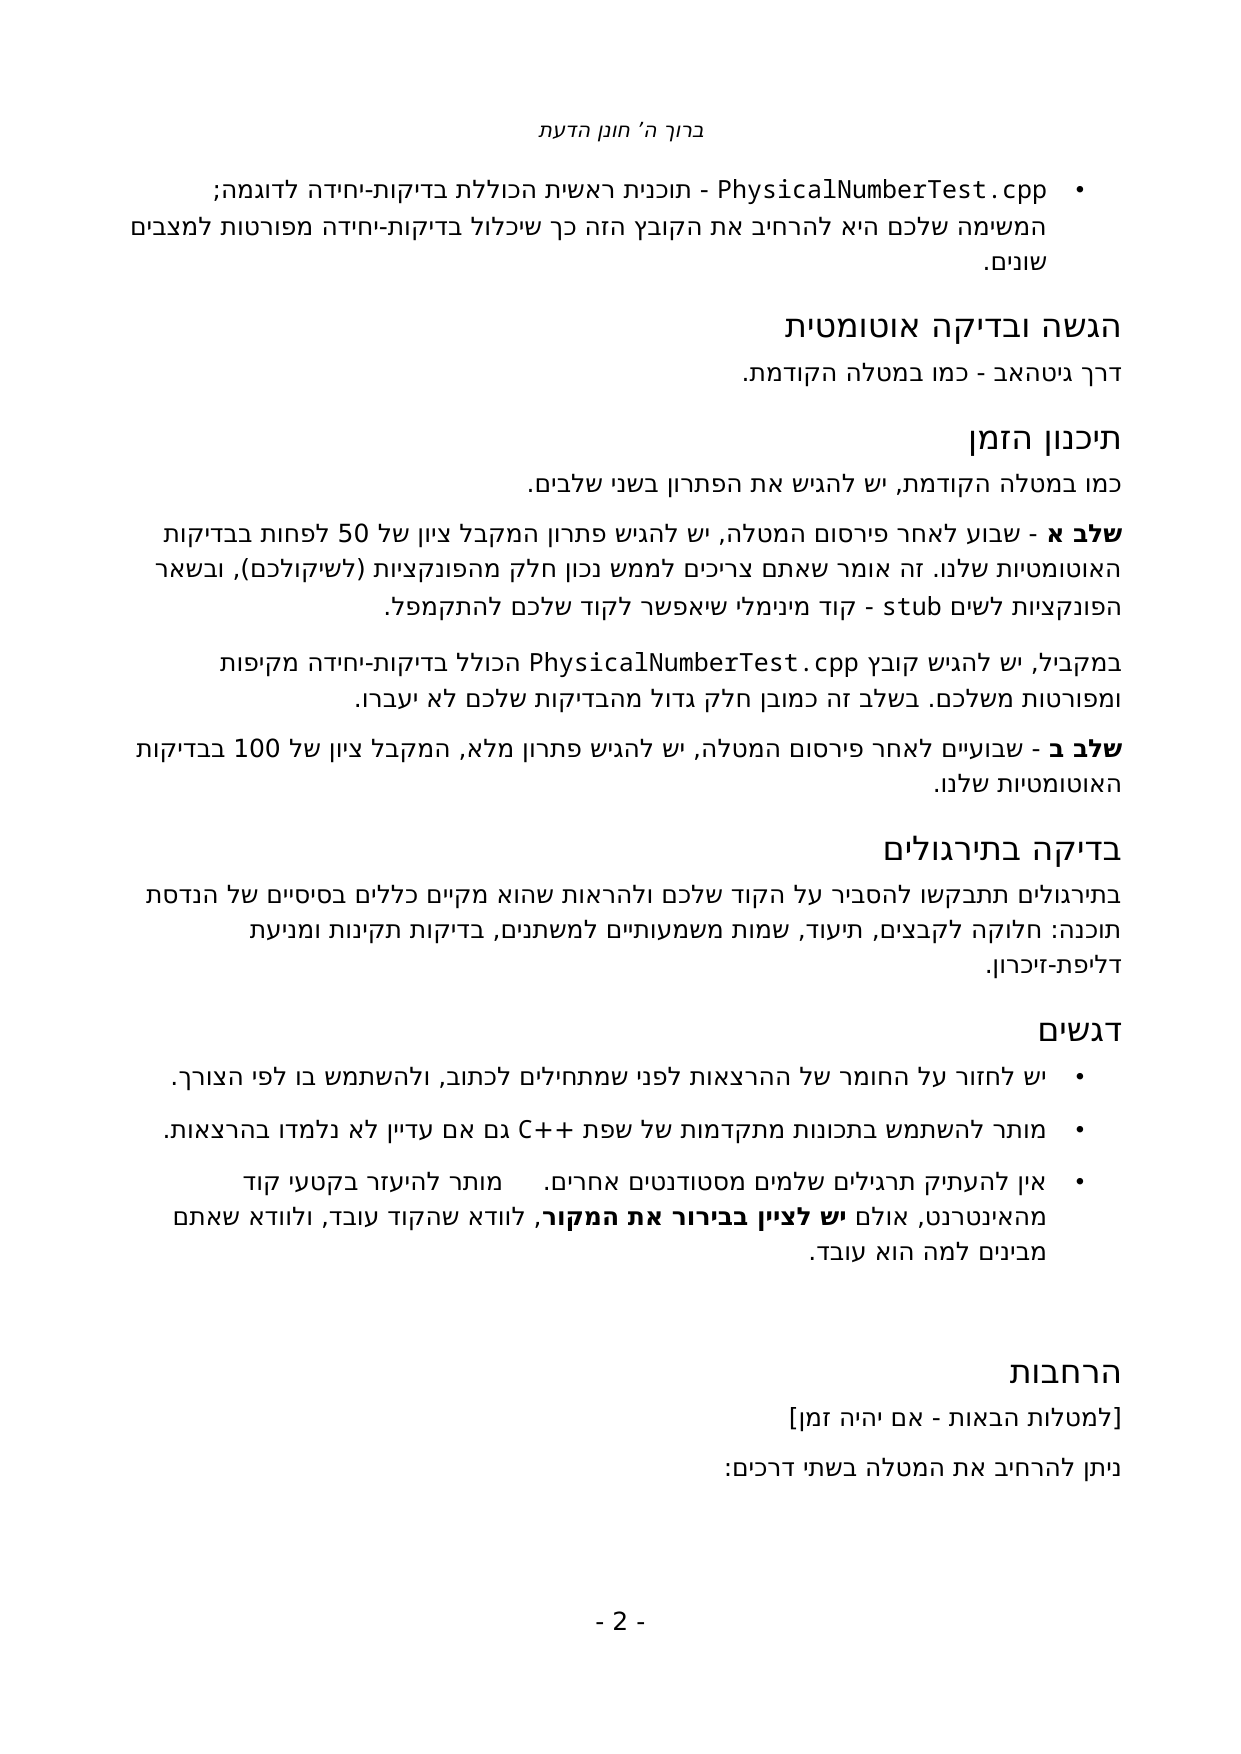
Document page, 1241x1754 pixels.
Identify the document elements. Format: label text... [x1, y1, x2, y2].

text במקביל, יש להגיש קובץ PhysicalNumberTest.cpp הכולל בדיקות-יחידה מקיפות ומפורטות משלכם. בשלב זה כמובן חלק גדול מהבדיקות שלכם לא יעברו. [118, 644, 1122, 713]
subtitle תיכנון הזמן [118, 418, 1122, 457]
list מותר להשתמש בתכונות מתקדמות של שפת ++C גם אם עדיין לא נלמדו בהרצאות. [118, 1111, 1084, 1145]
subtitle הרחבות [118, 1352, 1122, 1391]
list יש לחזור על החומר של ההרצאות לפני שמתחילים לכתוב, ולהשתמש בו לפי הצורך. [118, 1062, 1084, 1091]
text שלב א - שבוע לאחר פירסום המטלה, יש להגיש פתרון המקבל ציון של 50 לפחות בבדיקות האוטומטיות שלנו. זה אומר שאתם צריכים לממש נכון חלק מהפונקציות (לשיקולכם), ובשאר הפונקציות לשים stub - קוד מינימלי שיאפשר לקוד שלכם להתקמפל. [118, 519, 1122, 623]
text בתירגולים תתבקשו להסביר על הקוד שלכם ולהראות שהוא מקיים כללים בסיסיים של הנדסת תוכנה: חלוקה לקבצים, תיעוד, שמות משמעותיים למשתנים, בדיקות תקינות ומניעת דליפת-זיכרון. [118, 880, 1122, 979]
subtitle דגשים [118, 1010, 1122, 1049]
text [למטלות הבאות - אם יהיה זמן] [118, 1403, 1122, 1433]
text כמו במטלה הקודמת, יש להגיש את הפתרון בשני שלבים. [118, 469, 1122, 499]
list PhysicalNumberTest.cpp - תוכנית ראשית הכוללת בדיקות-יחידה לדוגמה; המשימה שלכם היא להרחיב את הקובץ הזה כך שיכלול בדיקות-יחידה מפורטות למצבים שונים. [118, 172, 1084, 276]
text ניתן להרחיב את המטלה בשתי דרכים: [118, 1453, 1122, 1482]
subtitle הגשה ובדיקה אוטומטית [118, 307, 1122, 346]
subtitle בדיקה בתירגולים [118, 829, 1122, 868]
text שלב ב - שבועיים לאחר פירסום המטלה, יש להגיש פתרון מלא, המקבל ציון של 100 בבדיקות האוטומטיות שלנו. [118, 734, 1122, 798]
list אין להעתיק תרגילים שלמים מסטודנטים אחרים. מותר להיעזר בקטעי קוד מהאינטרנט, אולם יש לציין בבירור את המקור, לוודא שהקוד עובד, ולוודא שאתם מבינים למה הוא עובד. [118, 1167, 1084, 1266]
text דרך גיטהאב - כמו במטלה הקודמת. [118, 358, 1122, 387]
